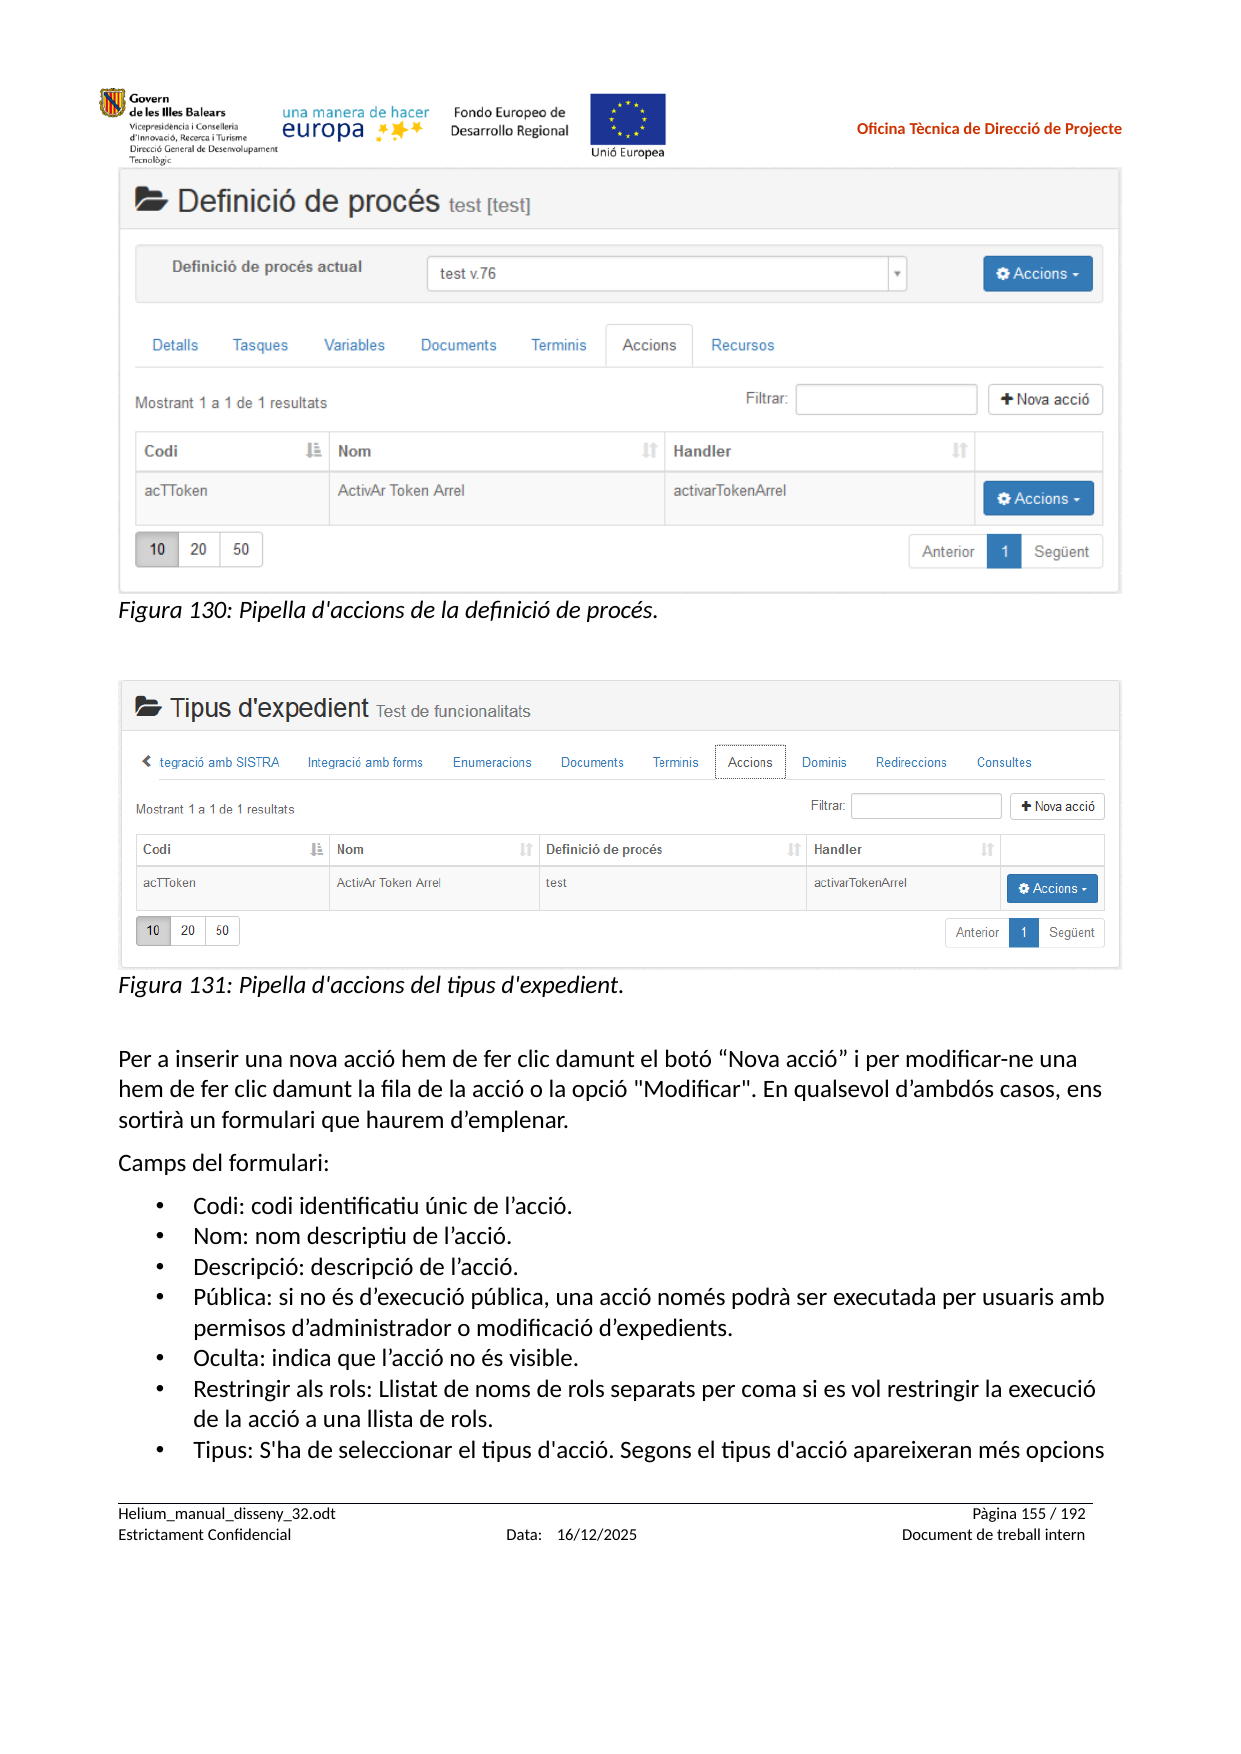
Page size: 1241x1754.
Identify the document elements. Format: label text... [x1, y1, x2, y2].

picture [118, 680, 1123, 970]
list Tipus: S'ha de seleccionar el tipus d'acció. Segons el tipus d'acció apareixeran més opcions [156, 1434, 1122, 1464]
picture [118, 167, 1123, 594]
list Nom: nom descriptiu de l’acció. [156, 1220, 1122, 1251]
text Figura 130: Pipella d'accions de la definició de procés. [118, 594, 1122, 624]
picture [99, 87, 668, 166]
list Pública: si no és d’execució pública, una acció només podrà ser executada per usuaris amb permisos d’administrador o modificació d’expedients. [156, 1281, 1122, 1342]
list Restringir als rols: Llistat de noms de rols separats per coma si es vol restringir la execució de la acció a una llista de rols. [156, 1373, 1122, 1434]
text Per a inserir una nova acció hem de fer clic damunt el botó “Nova acció” i per modificar-ne una hem de fer clic damunt la fila de la acció o la opció "Modificar". En qualsevol d’ambdós casos, ens sortirà un formulari que haurem d’emplenar. [118, 1043, 1122, 1134]
list Oculta: indica que l’acció no és visible. [156, 1342, 1122, 1373]
list Descripció: descripció de l’acció. [156, 1251, 1122, 1281]
text Camps del formulari: [118, 1147, 1122, 1177]
list Codi: codi identificatiu únic de l’acció. [156, 1190, 1122, 1220]
text Figura 131: Pipella d'accions del tipus d'expedient. [118, 970, 1122, 1000]
